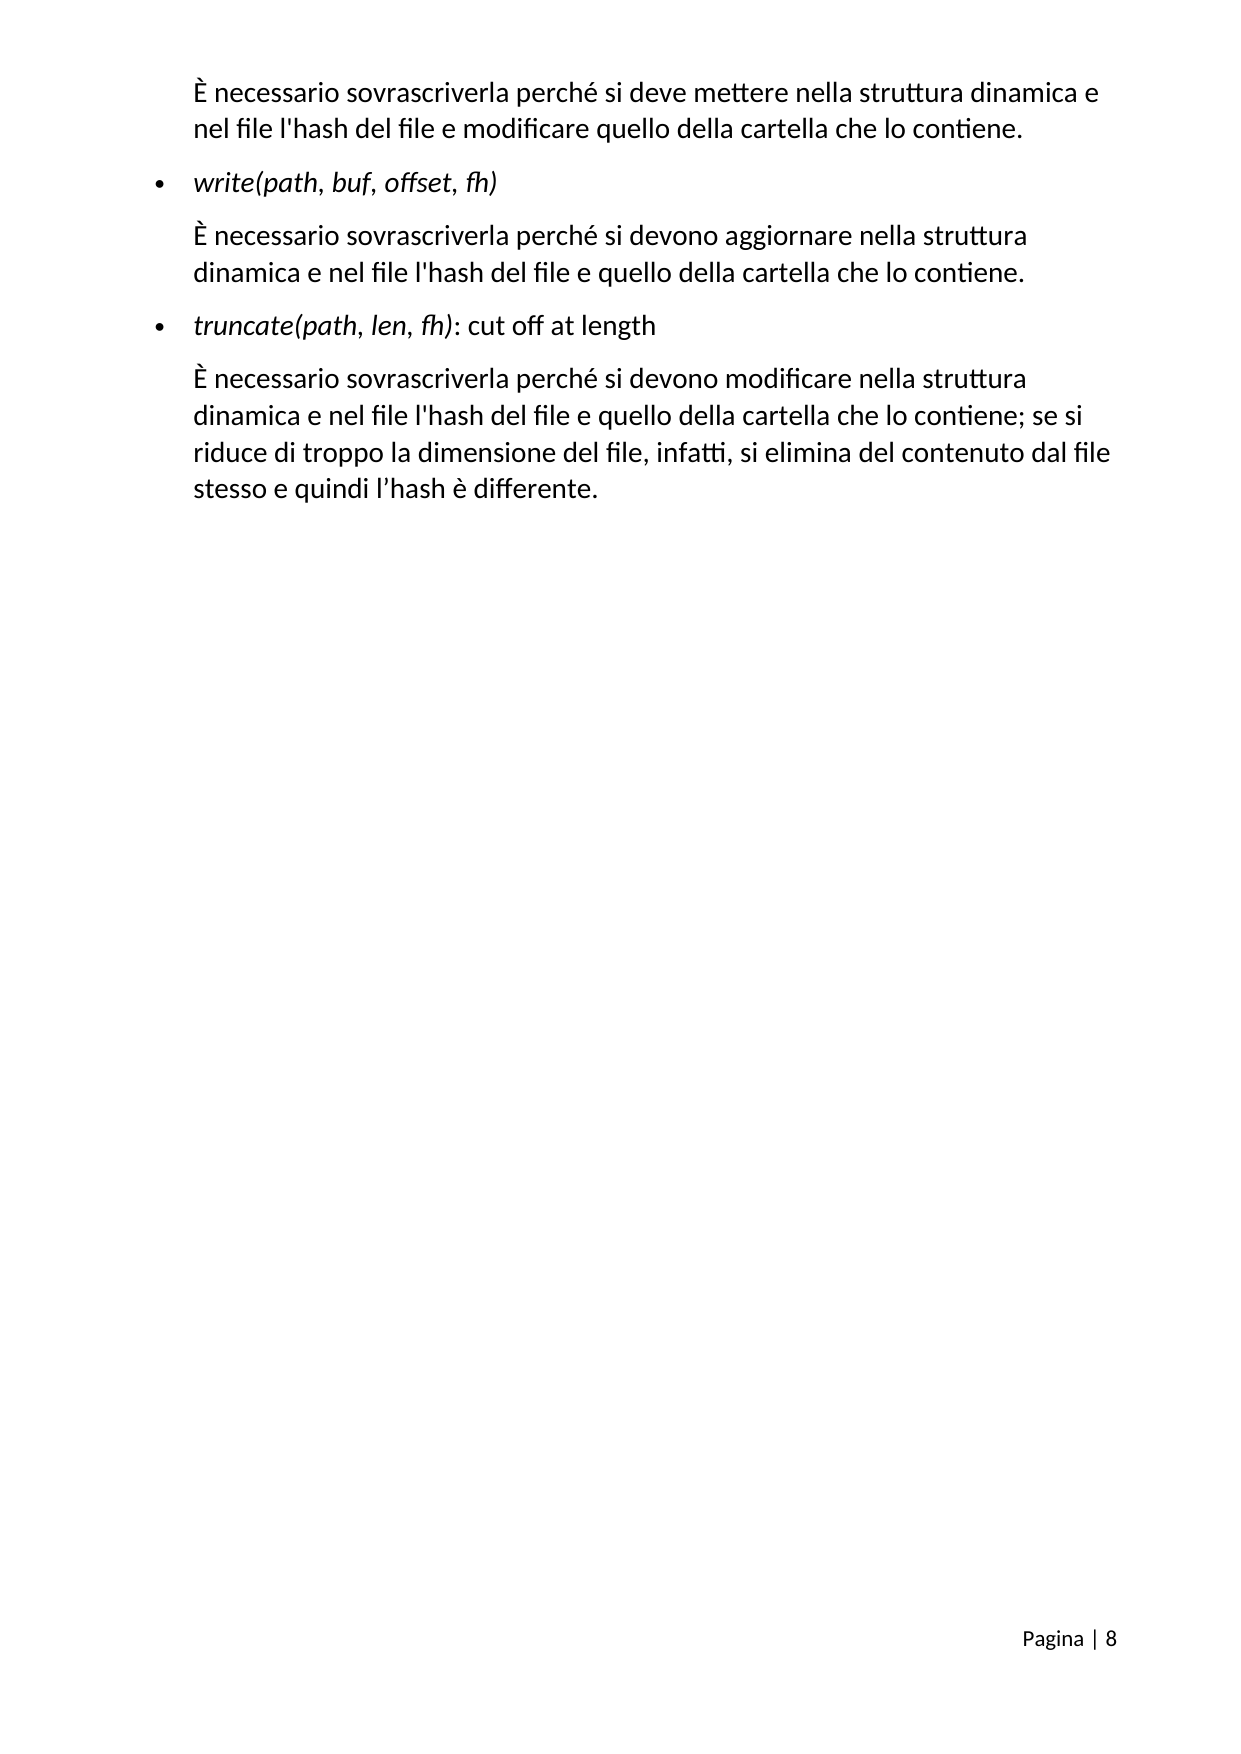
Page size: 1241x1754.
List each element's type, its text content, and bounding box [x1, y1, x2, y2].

list write(path, buf, offset, fh) [156, 164, 1122, 199]
list È necessario sovrascriverla perché si deve mettere nella struttura dinamica e nel file l'hash del file e modificare quello della cartella che lo contiene. [193, 74, 1122, 146]
list È necessario sovrascriverla perché si devono aggiornare nella struttura dinamica e nel file l'hash del file e quello della cartella che lo contiene. [193, 217, 1122, 289]
list È necessario sovrascriverla perché si devono modificare nella struttura dinamica e nel file l'hash del file e quello della cartella che lo contiene; se si riduce di troppo la dimensione del file, infatti, si elimina del contenuto dal file stesso e quindi l’hash è differente. [193, 360, 1122, 506]
list truncate(path, len, fh): cut off at length [156, 307, 1122, 343]
